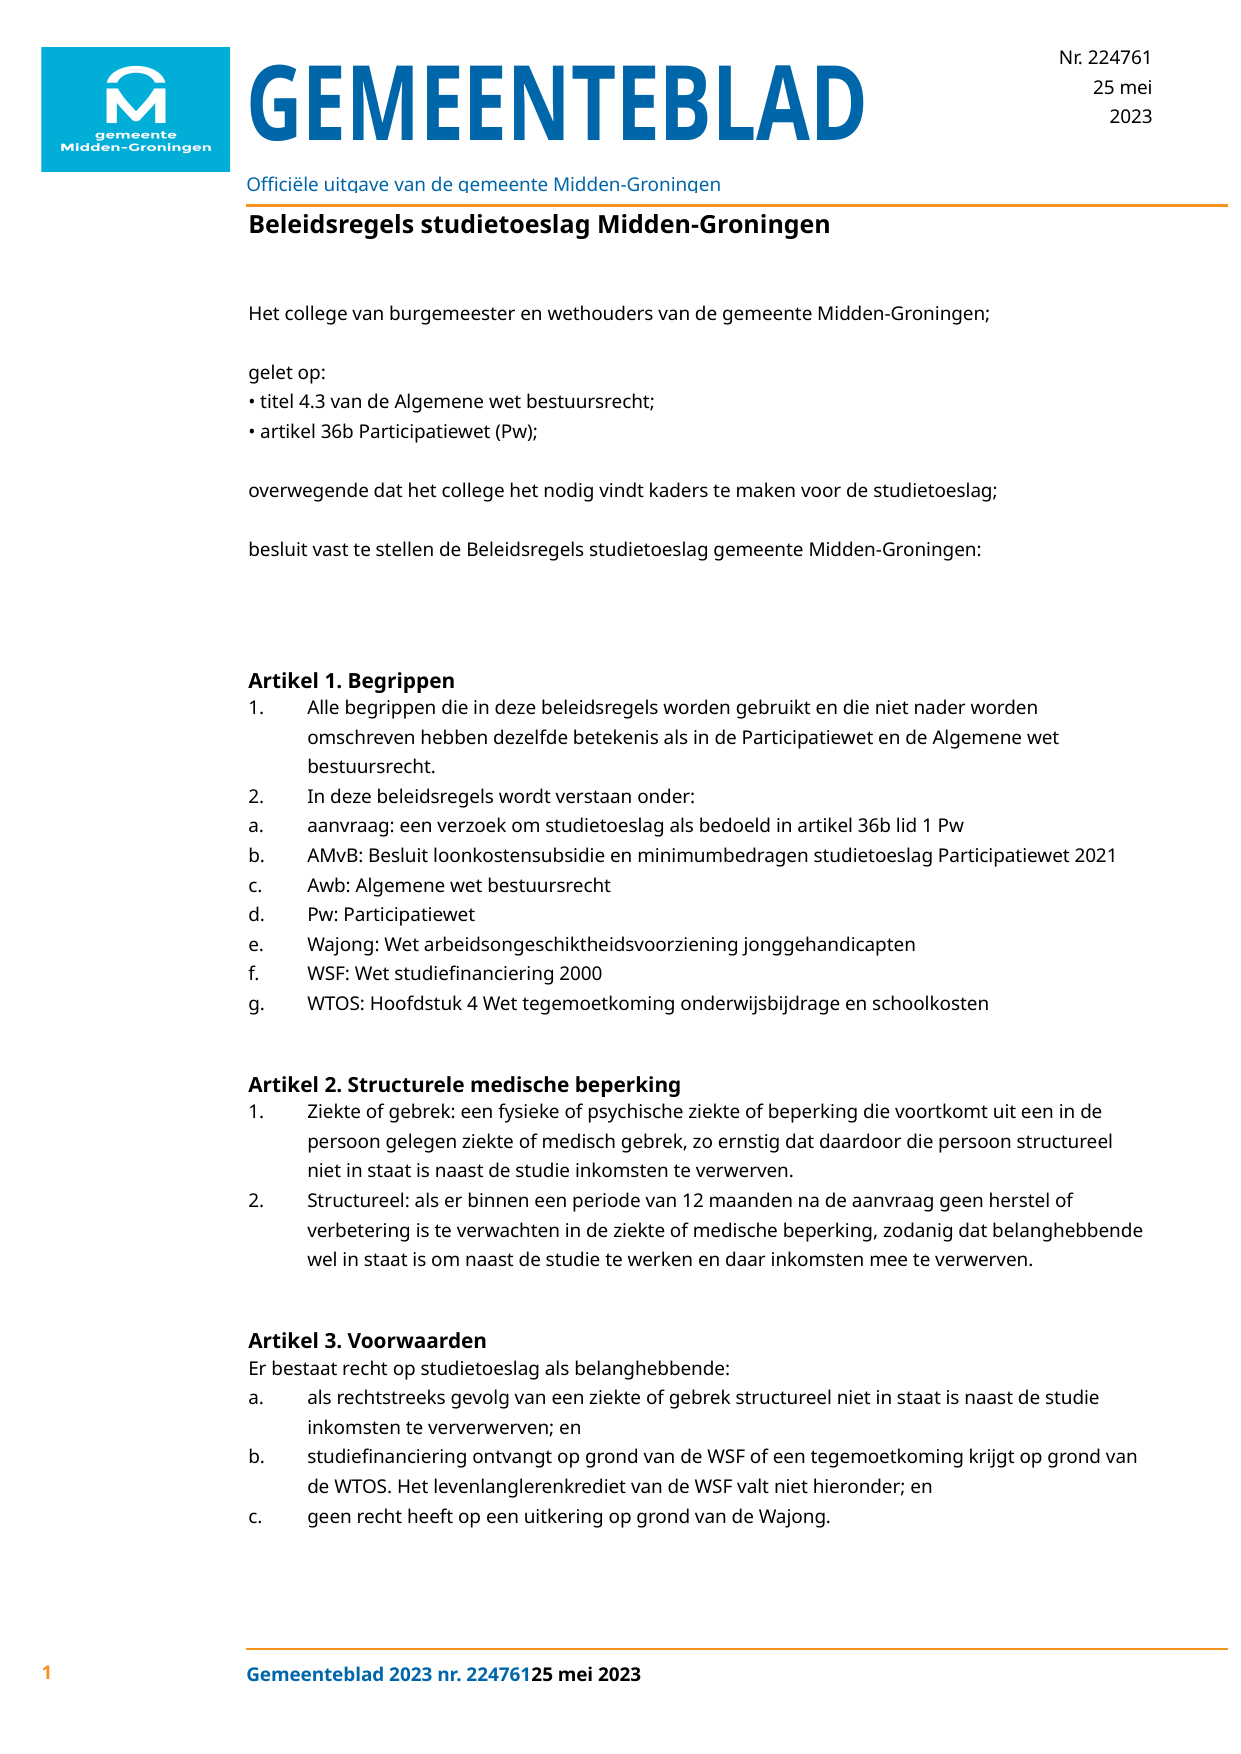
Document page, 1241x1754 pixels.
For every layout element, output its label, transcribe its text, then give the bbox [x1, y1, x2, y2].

text Artikel 1. Begrippen [248, 666, 1152, 694]
list Alle begrippen die in deze beleidsregels worden gebruikt en die niet nader worden omschreven hebben dezelfde betekenis als in de Participatiewet en de Algemene wet bestuursrecht. [248, 694, 1152, 779]
list Awb: Algemene wet bestuursrecht [248, 872, 1152, 897]
picture [108, 66, 164, 82]
text overwegende dat het college het nodig vindt kaders te maken voor de studietoeslag; [248, 477, 1152, 503]
text gelet op: [248, 359, 1152, 385]
text Beleidsregels studietoeslag Midden-Groningen [248, 207, 1152, 241]
picture [107, 89, 165, 122]
list aanvraag: een verzoek om studietoeslag als bedoeld in artikel 36b lid 1 Pw [248, 813, 1152, 838]
picture [184, 146, 190, 153]
text Het college van burgemeester en wethouders van de gemeente Midden-Groningen; [248, 300, 1152, 326]
text • artikel 36b Participatiewet (Pw); [248, 418, 1152, 444]
text • titel 4.3 van de Algemene wet bestuursrecht; [248, 389, 1152, 414]
text Er bestaat recht op studietoeslag als belanghebbende: [248, 1355, 1152, 1381]
list AMvB: Besluit loonkostensubsidie en minimumbedragen studietoeslag Participatiewet 2021 [248, 842, 1152, 868]
list geen recht heeft op een uitkering op grond van de Wajong. [248, 1503, 1152, 1528]
list als rechtstreeks gevolg van een ziekte of gebrek structureel niet in staat is naast de studie inkomsten te ververwerven; en [248, 1384, 1152, 1440]
list Pw: Participatiewet [248, 901, 1152, 927]
text besluit vast te stellen de Beleidsregels studietoeslag gemeente Midden-Groningen: [248, 537, 1152, 562]
list Ziekte of gebrek: een fysieke of psychische ziekte of beperking die voortkomt uit een in de persoon gelegen ziekte of medisch gebrek, zo ernstig dat daardoor die persoon structureel niet in staat is naast de studie inkomsten te verwerven. [248, 1098, 1152, 1183]
list Structureel: als er binnen een periode van 12 maanden na de aanvraag geen herstel of verbetering is te verwachten in de ziekte of medische beperking, zodanig dat belanghebbende wel in staat is om naast de studie te werken en daar inkomsten mee te verwerven. [248, 1187, 1152, 1272]
list Wajong: Wet arbeidsongeschiktheidsvoorziening jonggehandicapten [248, 931, 1152, 957]
text Artikel 3. Voorwaarden [248, 1326, 1152, 1355]
text Artikel 2. Structurele medische beperking [248, 1070, 1152, 1098]
list WTOS: Hoofdstuk 4 Wet tegemoetkoming onderwijsbijdrage en schoolkosten [248, 990, 1152, 1016]
list In deze beleidsregels wordt verstaan onder: [248, 783, 1152, 809]
list WSF: Wet studiefinanciering 2000 [248, 961, 1152, 986]
list studiefinanciering ontvangt op grond van de WSF of een tegemoetkoming krijgt op grond van de WTOS. Het levenlanglerenkrediet van de WSF valt niet hieronder; en [248, 1444, 1152, 1499]
